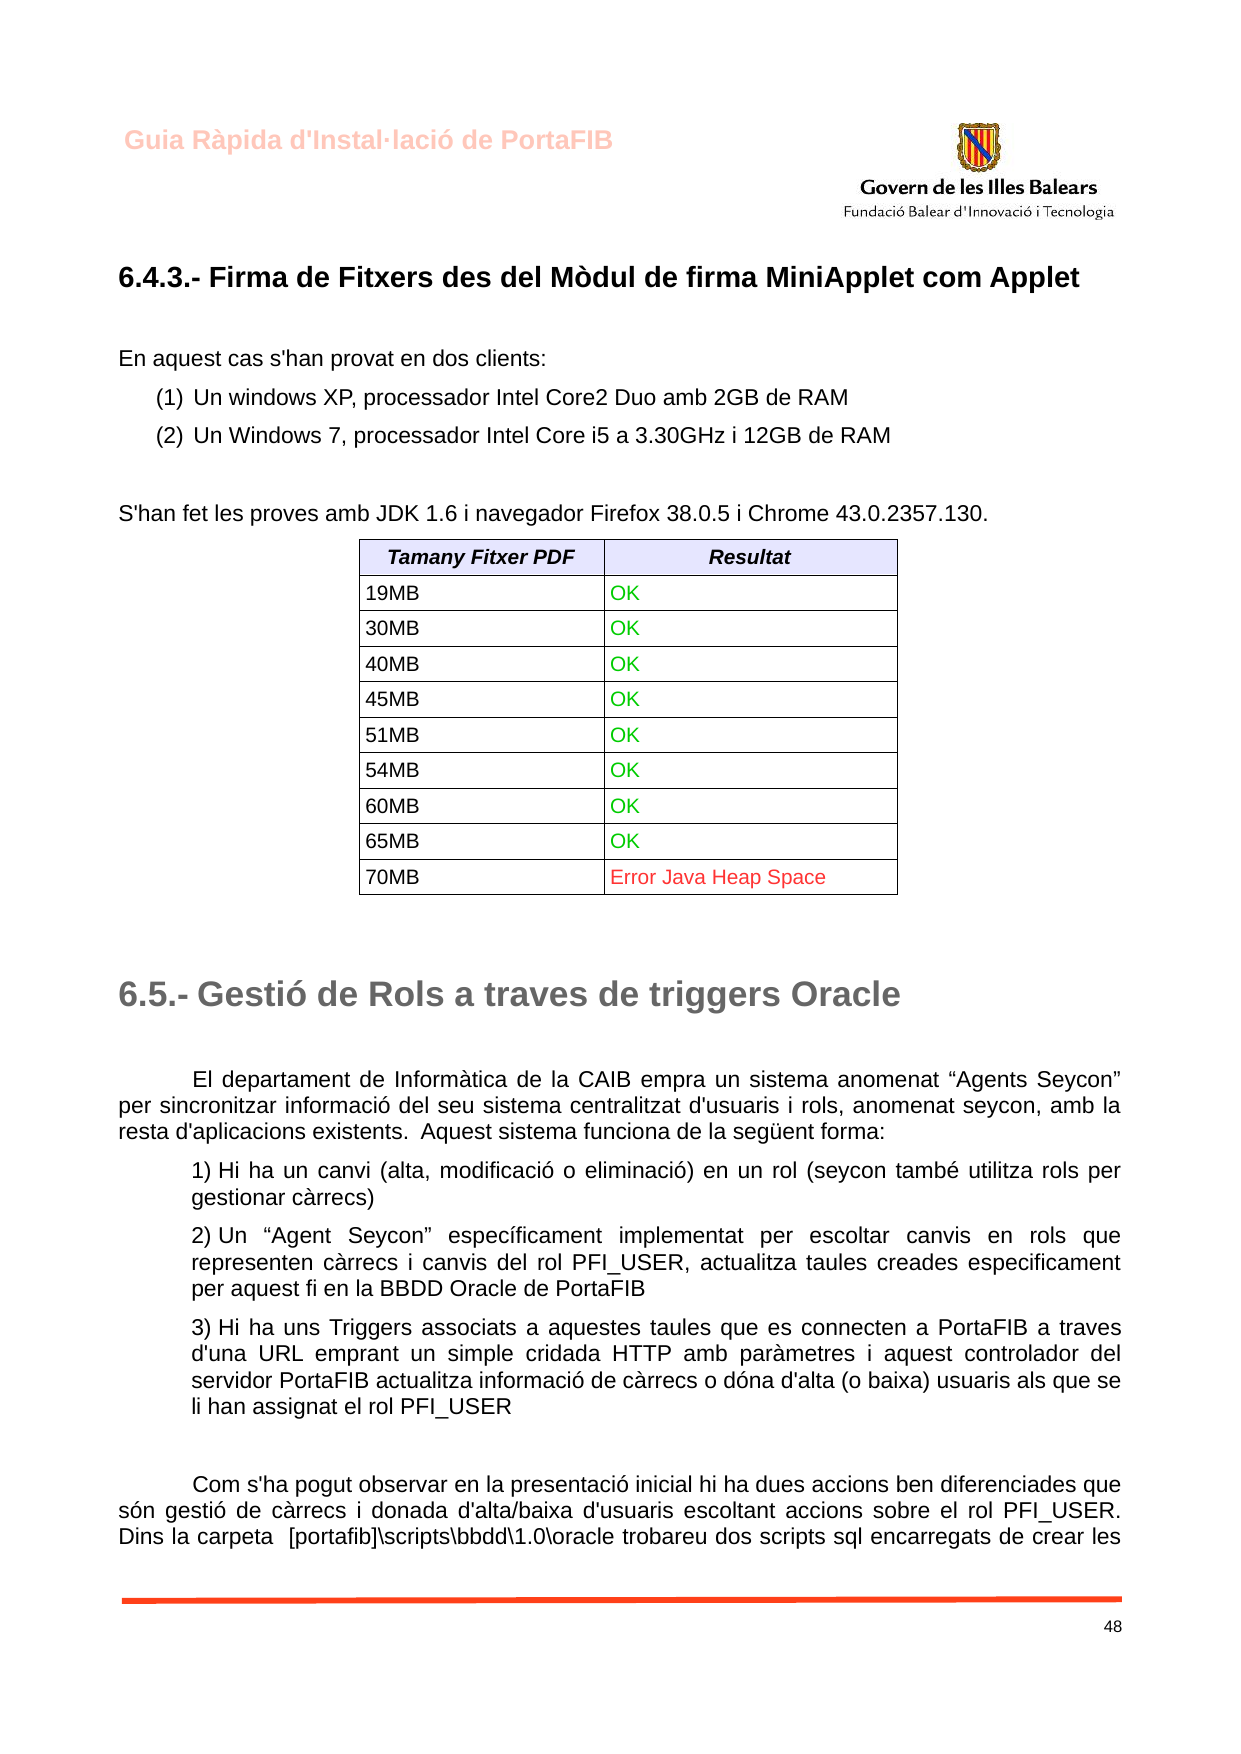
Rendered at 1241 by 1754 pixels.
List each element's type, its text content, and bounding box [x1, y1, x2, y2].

subtitle Gestió de Rols a traves de triggers Oracle [118, 973, 1122, 1014]
text El departament de Informàtica de la CAIB empra un sistema anomenat “Agents Seycon” per sincronitzar informació del seu sistema centralitzat d'usuaris i rols, anomenat seycon, amb la resta d'aplicacions existents. Aquest sistema funciona de la següent forma: [118, 1066, 1122, 1144]
table_cell 54MB [360, 753, 604, 788]
table_cell 60MB [360, 789, 604, 823]
list Hi ha un canvi (alta, modificació o eliminació) en un rol (seycon també utilitza rols per gestionar càrrecs) [191, 1157, 1122, 1210]
text En aquest cas s'han provat en dos clients: [118, 345, 1122, 371]
list Hi ha uns Triggers associats a aquestes taules que es connecten a PortaFIB a traves d'una URL emprant un simple cridada HTTP amb paràmetres i aquest controlador del servidor PortaFIB actualitza informació de càrrecs o dóna d'alta (o baixa) usuaris als que se li han assignat el rol PFI_USER [191, 1314, 1122, 1419]
table_cell OK [605, 611, 897, 646]
table_cell OK [605, 789, 897, 823]
table_cell 19MB [360, 576, 604, 610]
table_cell OK [605, 824, 897, 859]
list Un “Agent Seycon” específicament implementat per escoltar canvis en rols que representen càrrecs i canvis del rol PFI_USER, actualitza taules creades especificament per aquest fi en la BBDD Oracle de PortaFIB [191, 1222, 1122, 1301]
table_header Tamany Fitxer PDF [360, 540, 604, 574]
table_cell 70MB [360, 860, 604, 894]
table_cell 45MB [360, 682, 604, 717]
table_cell OK [605, 576, 897, 610]
table_cell OK [605, 718, 897, 752]
table_header Resultat [605, 540, 897, 574]
list Un Windows 7, processador Intel Core i5 a 3.30GHz i 12GB de RAM [156, 422, 1122, 449]
table_cell 40MB [360, 647, 604, 681]
table_cell OK [605, 682, 897, 717]
table_cell 51MB [360, 718, 604, 752]
table_cell Error Java Heap Space [605, 860, 897, 894]
picture [840, 123, 1117, 220]
table_cell OK [605, 753, 897, 788]
subtitle Firma de Fitxers des del Mòdul de firma MiniApplet com Applet [118, 260, 1122, 293]
list Un windows XP, processador Intel Core2 Duo amb 2GB de RAM [156, 384, 1122, 410]
table_cell 65MB [360, 824, 604, 859]
text S'han fet les proves amb JDK 1.6 i navegador Firefox 38.0.5 i Chrome 43.0.2357.130. [118, 500, 1122, 527]
text Com s'ha pogut observar en la presentació inicial hi ha dues accions ben diferenciades que són gestió de càrrecs i donada d'alta/baixa d'usuaris escoltant accions sobre el rol PFI_USER. Dins la carpeta [portafib]\scripts\bbdd\1.0\oracle trobareu dos scripts sql encarregats de crear les [118, 1471, 1122, 1550]
table_cell OK [605, 647, 897, 681]
table_cell 30MB [360, 611, 604, 646]
